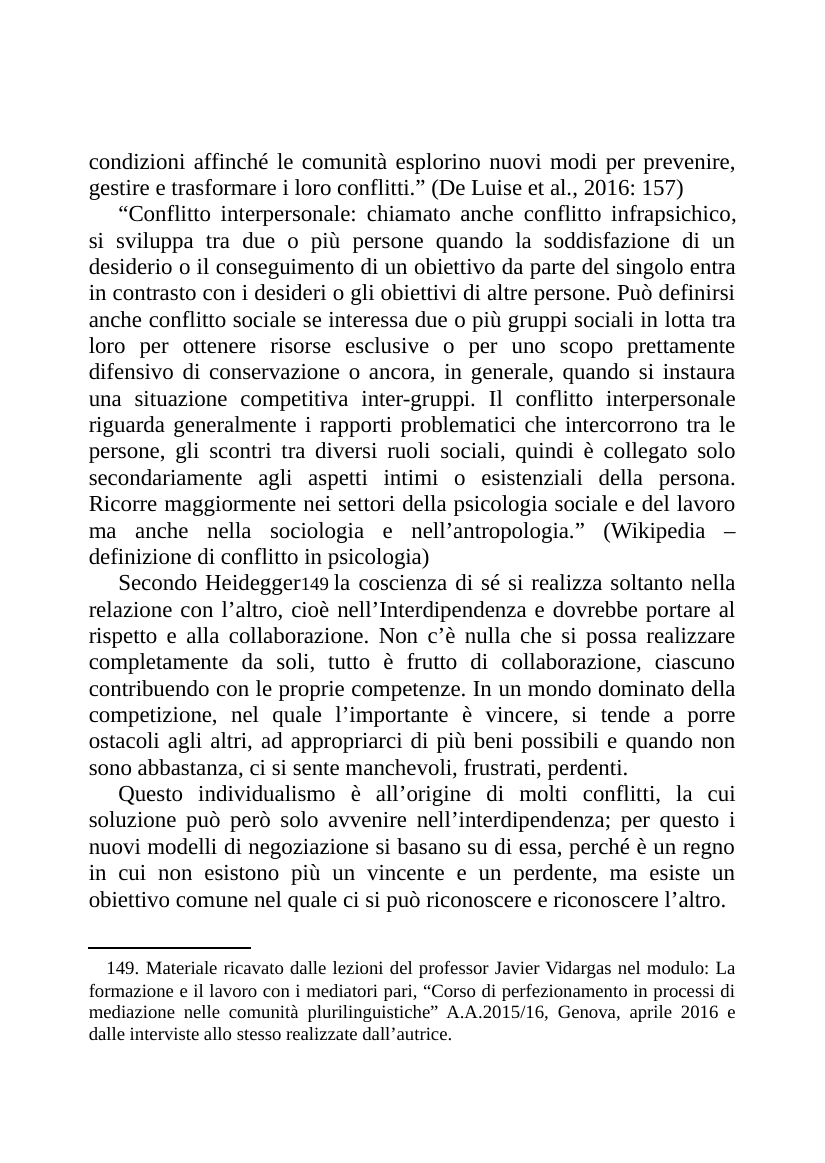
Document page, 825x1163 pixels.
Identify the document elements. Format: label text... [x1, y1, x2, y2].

text condizioni affinché le comunità esplorino nuovi modi per prevenire, gestire e trasformare i loro conflitti.” (De Luise et al., 2016: 157) [88, 148, 736, 200]
text “Conflitto interpersonale: chiamato anche conflitto infrapsichico, si sviluppa tra due o più persone quando la soddisfazione di un desiderio o il conseguimento di un obiettivo da parte del singolo entra in contrasto con i desideri o gli obiettivi di altre persone. Può definirsi anche conflitto sociale se interessa due o più gruppi sociali in lotta tra loro per ottenere risorse esclusive o per uno scopo prettamente difensivo di conservazione o ancora, in generale, quando si instaura una situazione competitiva inter-gruppi. Il conflitto interpersonale riguarda generalmente i rapporti problematici che intercorrono tra le persone, gli scontri tra diversi ruoli sociali, quindi è collegato solo secondariamente agli aspetti intimi o esistenziali della persona. Ricorre maggiormente nei settori della psicologia sociale e del lavoro ma anche nella sociologia e nell’antropologia.” (Wikipedia – definizione di conflitto in psicologia) [88, 200, 736, 569]
text Questo individualismo è all’origine di molti conflitti, la cui soluzione può però solo avvenire nell’interdipendenza; per questo i nuovi modelli di negoziazione si basano su di essa, perché è un regno in cui non esistono più un vincente e un perdente, ma esiste un obiettivo comune nel quale ci si può riconoscere e riconoscere l’altro. [88, 780, 736, 912]
text Materiale ricavato dalle lezioni del professor Javier Vidargas nel modulo: La formazione e il lavoro con i mediatori pari, “Corso di perfezionamento in processi di mediazione nelle comunità plurilinguistiche” A.A.2015/16, Genova, aprile 2016 e dalle interviste allo stesso realizzate dall’autrice. [88, 954, 736, 1044]
text Secondo Heidegger la coscienza di sé si realizza soltanto nella relazione con l’altro, cioè nell’Interdipendenza e dovrebbe portare al rispetto e alla collaborazione. Non c’è nulla che si possa realizzare completamente da soli, tutto è frutto di collaborazione, ciascuno contribuendo con le proprie competenze. In un mondo dominato della competizione, nel quale l’importante è vincere, si tende a porre ostacoli agli altri, ad appropriarci di più beni possibili e quando non sono abbastanza, ci si sente manchevoli, frustrati, perdenti. [88, 569, 736, 780]
